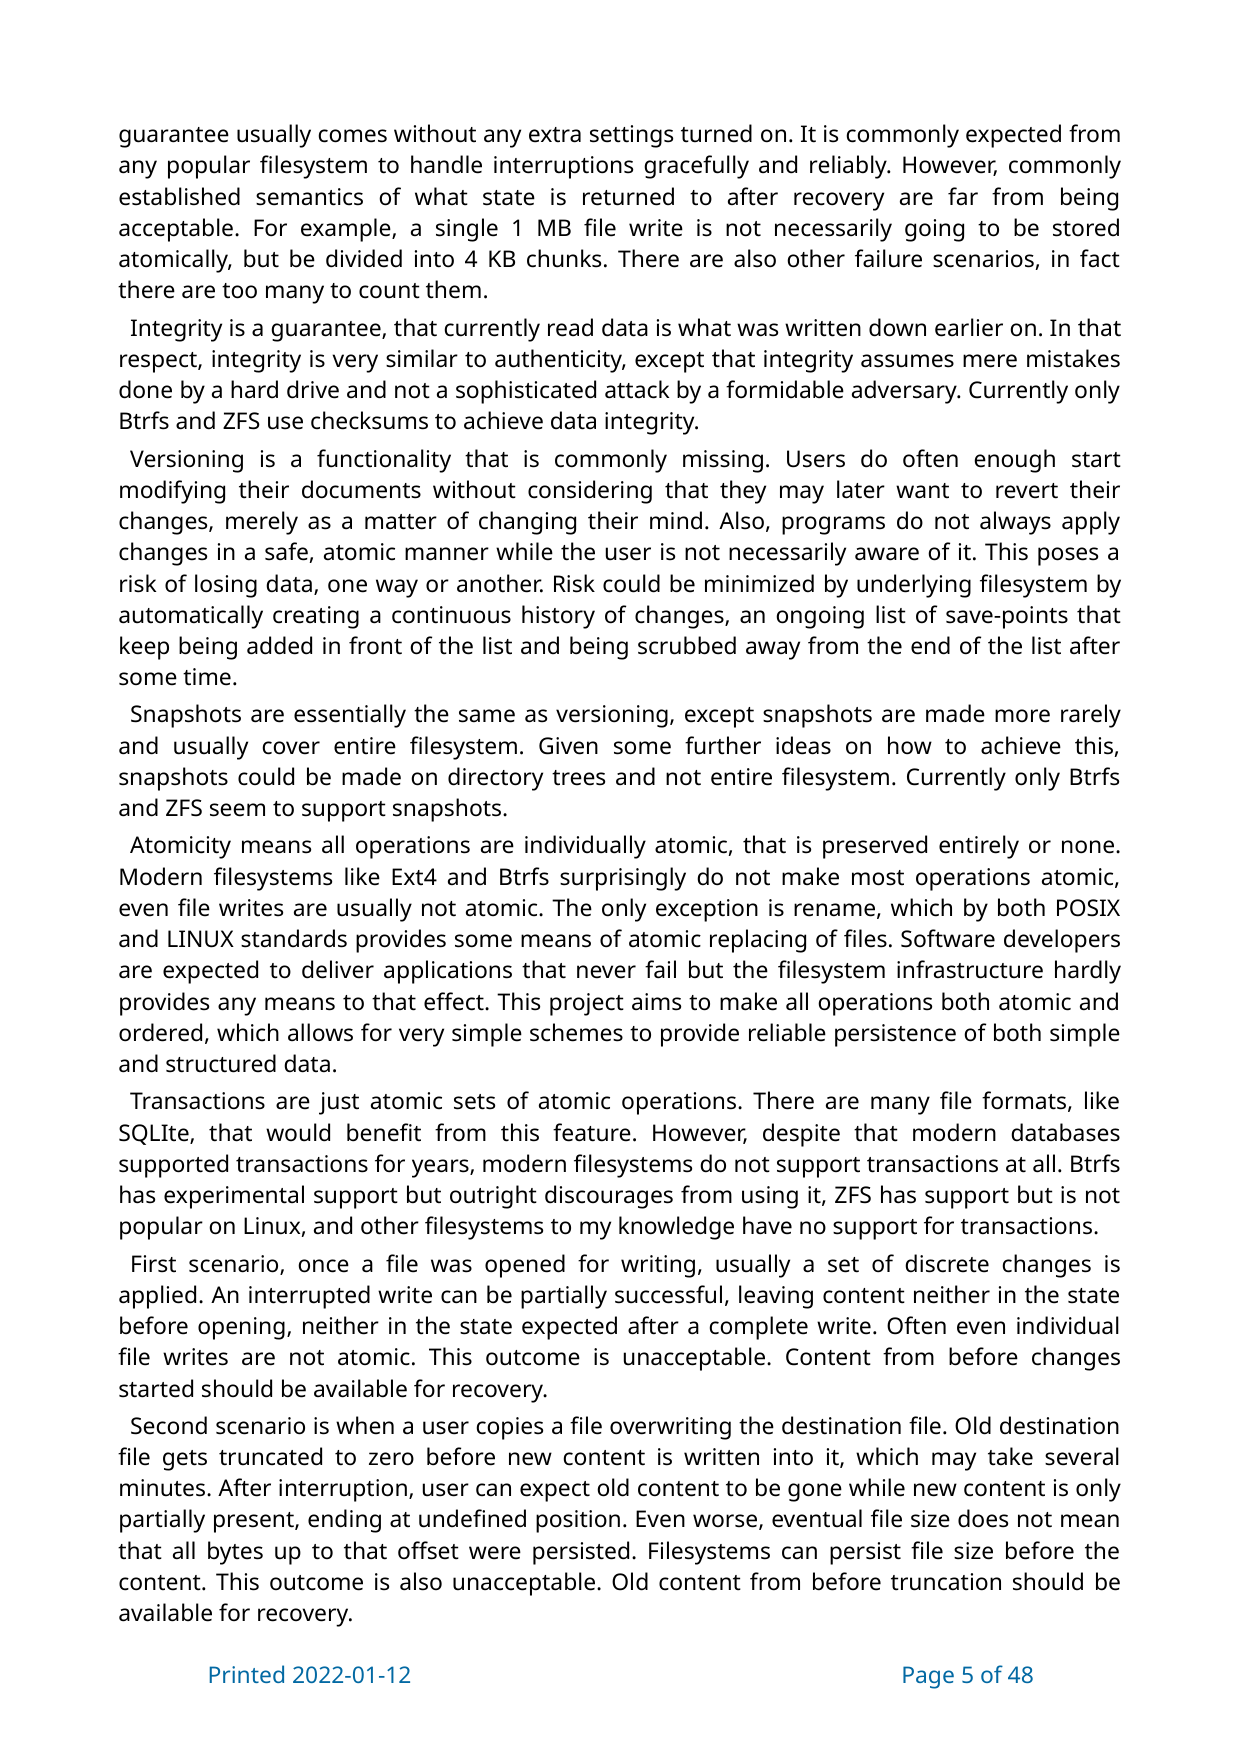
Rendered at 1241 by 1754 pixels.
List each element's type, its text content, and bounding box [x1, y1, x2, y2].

text Transactions are just atomic sets of atomic operations. There are many file formats, like SQLIte, that would benefit from this feature. However, despite that modern databases supported transactions for years, modern filesystems do not support transactions at all. Btrfs has experimental support but outright discourages from using it, ZFS has support but is not popular on Linux, and other filesystems to my knowledge have no support for transactions. [118, 1085, 1122, 1242]
text Integrity is a guarantee, that currently read data is what was written down earlier on. In that respect, integrity is very similar to authenticity, except that integrity assumes mere mistakes done by a hard drive and not a sophisticated attack by a formidable adversary. Currently only Btrfs and ZFS use checksums to achieve data integrity. [118, 312, 1122, 437]
text First scenario, once a file was opened for writing, usually a set of discrete changes is applied. An interrupted write can be partially successful, leaving content neither in the state before opening, neither in the state expected after a complete write. Often even individual file writes are not atomic. This outcome is unacceptable. Content from before changes started should be available for recovery. [118, 1247, 1122, 1404]
text Atomicity means all operations are individually atomic, that is preserved entirely or none. Modern filesystems like Ext4 and Btrfs surprisingly do not make most operations atomic, even file writes are usually not atomic. The only exception is rename, which by both POSIX and LINUX standards provides some means of atomic replacing of files. Software developers are expected to deliver applications that never fail but the filesystem infrastructure hardly provides any means to that effect. This project aims to make all operations both atomic and ordered, which allows for very simple schemes to provide reliable persistence of both simple and structured data. [118, 829, 1122, 1079]
text Second scenario is when a user copies a file overwriting the destination file. Old destination file gets truncated to zero before new content is written into it, which may take several minutes. After interruption, user can expect old content to be gone while new content is only partially present, ending at undefined position. Even worse, eventual file size does not mean that all bytes up to that offset were persisted. Filesystems can persist file size before the content. This outcome is also unacceptable. Old content from before truncation should be available for recovery. [118, 1410, 1122, 1628]
text guarantee usually comes without any extra settings turned on. It is commonly expected from any popular filesystem to handle interruptions gracefully and reliably. However, commonly established semantics of what state is returned to after recovery are far from being acceptable. For example, a single 1 MB file write is not necessarily going to be stored atomically, but be divided into 4 KB chunks. There are also other failure scenarios, in fact there are too many to count them. [118, 118, 1122, 306]
text Snapshots are essentially the same as versioning, except snapshots are made more rarely and usually cover entire filesystem. Given some further ideas on how to achieve this, snapshots could be made on directory trees and not entire filesystem. Currently only Btrfs and ZFS seem to support snapshots. [118, 698, 1122, 823]
text Versioning is a functionality that is commonly missing. Users do often enough start modifying their documents without considering that they may later want to revert their changes, merely as a matter of changing their mind. Also, programs do not always apply changes in a safe, atomic manner while the user is not necessarily aware of it. This poses a risk of losing data, one way or another. Risk could be minimized by underlying filesystem by automatically creating a continuous history of changes, an ongoing list of save-points that keep being added in front of the list and being scrubbed away from the end of the list after some time. [118, 442, 1122, 692]
